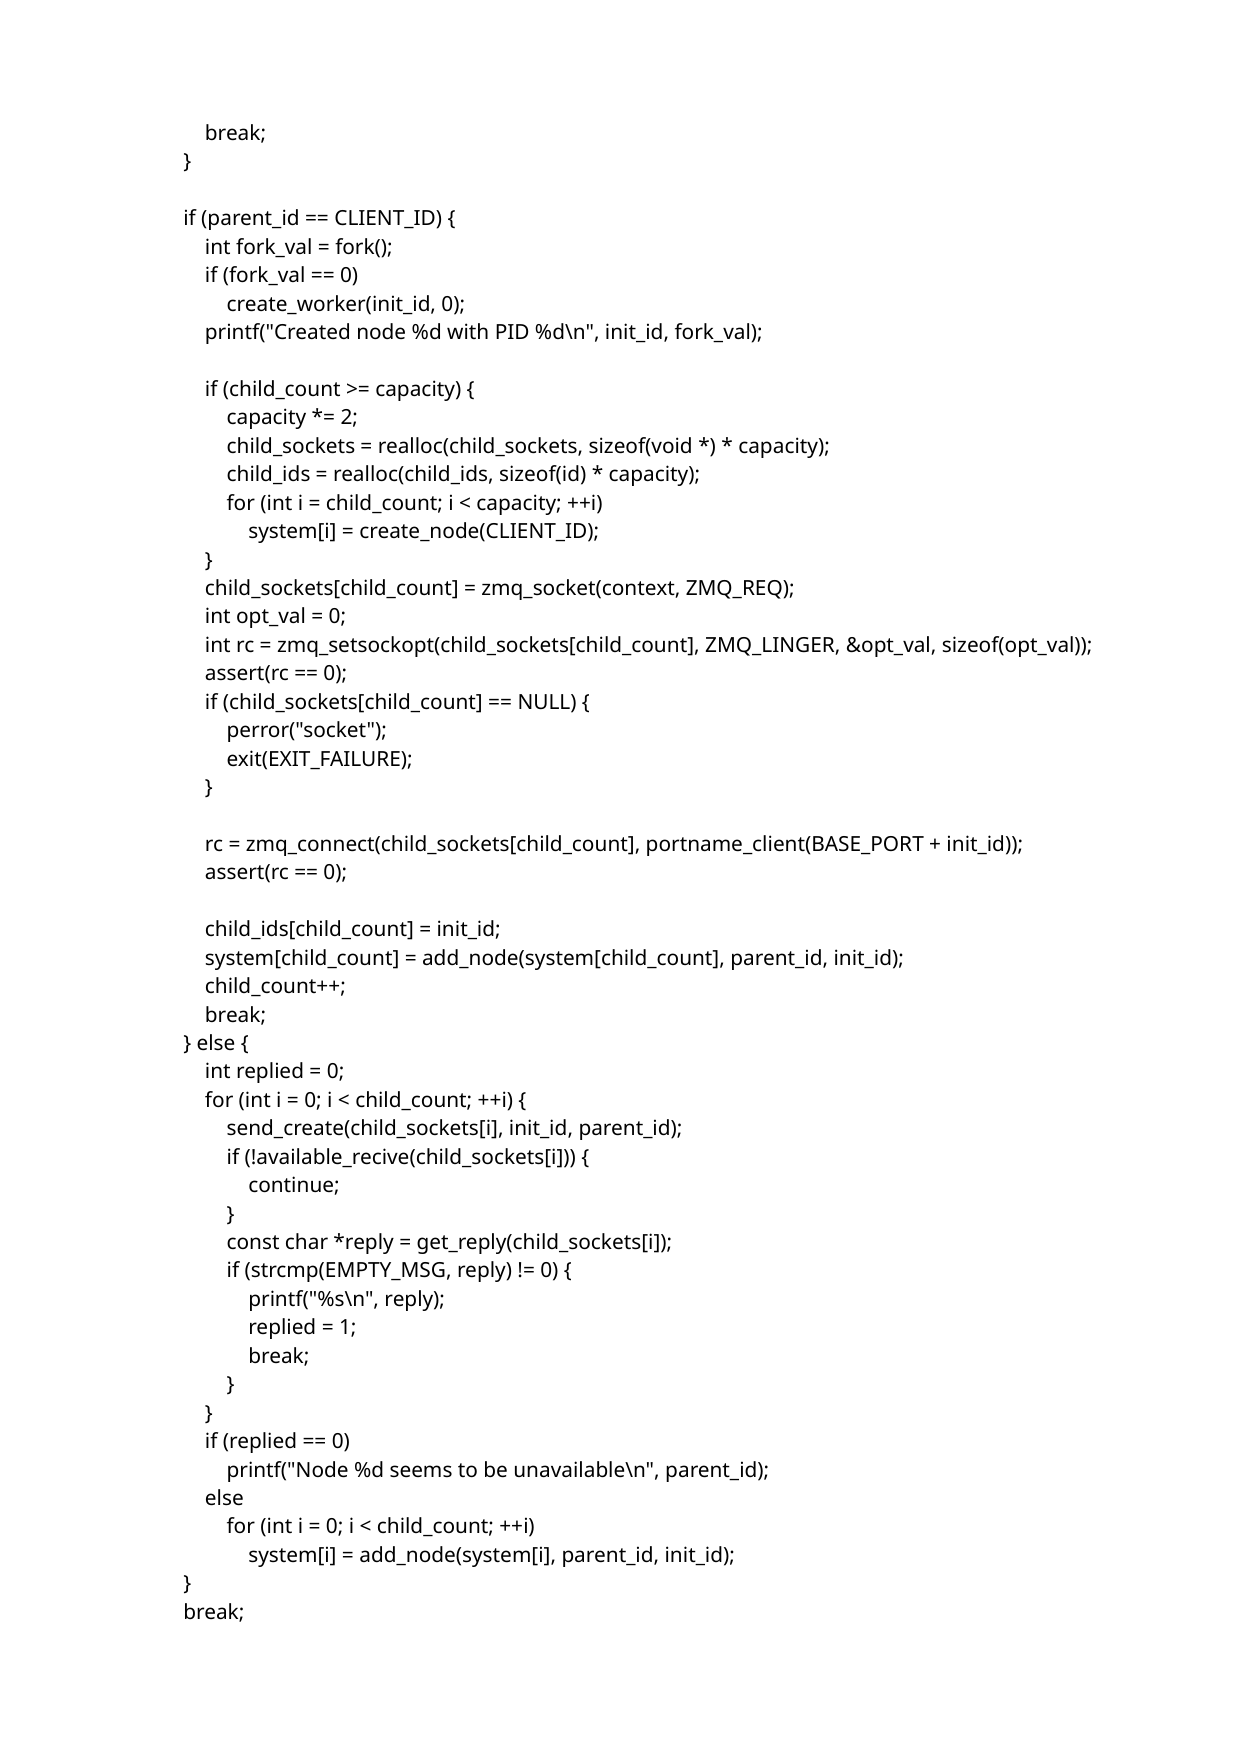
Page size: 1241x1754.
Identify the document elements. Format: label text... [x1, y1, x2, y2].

list child_ids[child_count] = init_id; [118, 914, 1122, 943]
list } [118, 147, 1122, 175]
list printf("Node %d seems to be unavailable\n", parent_id); [118, 1455, 1122, 1483]
list send_create(child_sockets[i], init_id, parent_id); [118, 1113, 1122, 1142]
list break; [118, 1000, 1122, 1028]
list assert(rc == 0); [118, 857, 1122, 886]
list if (child_sockets[child_count] == NULL) { [118, 687, 1122, 715]
list continue; [118, 1170, 1122, 1199]
list exit(EXIT_FAILURE); [118, 744, 1122, 772]
list printf("%s\n", reply); [118, 1284, 1122, 1312]
list int opt_val = 0; [118, 602, 1122, 630]
list child_ids = realloc(child_ids, sizeof(id) * capacity); [118, 459, 1122, 488]
list const char *reply = get_reply(child_sockets[i]); [118, 1227, 1122, 1256]
list for (int i = 0; i < child_count; ++i) [118, 1512, 1122, 1540]
list int fork_val = fork(); [118, 232, 1122, 260]
list if (parent_id == CLIENT_ID) { [118, 203, 1122, 232]
list if (strcmp(EMPTY_MSG, reply) != 0) { [118, 1256, 1122, 1284]
list int replied = 0; [118, 1057, 1122, 1085]
list } [118, 772, 1122, 801]
list break; [118, 1341, 1122, 1369]
list break; [118, 1597, 1122, 1625]
list system[i] = add_node(system[i], parent_id, init_id); [118, 1540, 1122, 1568]
list } [118, 1398, 1122, 1426]
list } [118, 545, 1122, 573]
list int rc = zmq_setsockopt(child_sockets[child_count], ZMQ_LINGER, &opt_val, sizeof(opt_val)); [118, 630, 1122, 658]
list for (int i = 0; i < child_count; ++i) { [118, 1085, 1122, 1113]
list assert(rc == 0); [118, 658, 1122, 687]
list perror("socket"); [118, 715, 1122, 744]
list } [118, 1199, 1122, 1227]
list capacity *= 2; [118, 402, 1122, 431]
list create_worker(init_id, 0); [118, 289, 1122, 317]
list child_count++; [118, 971, 1122, 1000]
list } [118, 1369, 1122, 1398]
list replied = 1; [118, 1312, 1122, 1341]
list rc = zmq_connect(child_sockets[child_count], portname_client(BASE_PORT + init_id)); [118, 829, 1122, 857]
list if (child_count >= capacity) { [118, 374, 1122, 402]
list system[child_count] = add_node(system[child_count], parent_id, init_id); [118, 943, 1122, 971]
list printf("Created node %d with PID %d\n", init_id, fork_val); [118, 317, 1122, 346]
list child_sockets = realloc(child_sockets, sizeof(void *) * capacity); [118, 431, 1122, 459]
list if (replied == 0) [118, 1426, 1122, 1455]
list else [118, 1483, 1122, 1512]
list break; [118, 118, 1122, 147]
list if (fork_val == 0) [118, 260, 1122, 289]
list system[i] = create_node(CLIENT_ID); [118, 516, 1122, 545]
list } [118, 1568, 1122, 1597]
list } else { [118, 1028, 1122, 1057]
list child_sockets[child_count] = zmq_socket(context, ZMQ_REQ); [118, 573, 1122, 602]
list for (int i = child_count; i < capacity; ++i) [118, 488, 1122, 516]
list if (!available_recive(child_sockets[i])) { [118, 1142, 1122, 1170]
